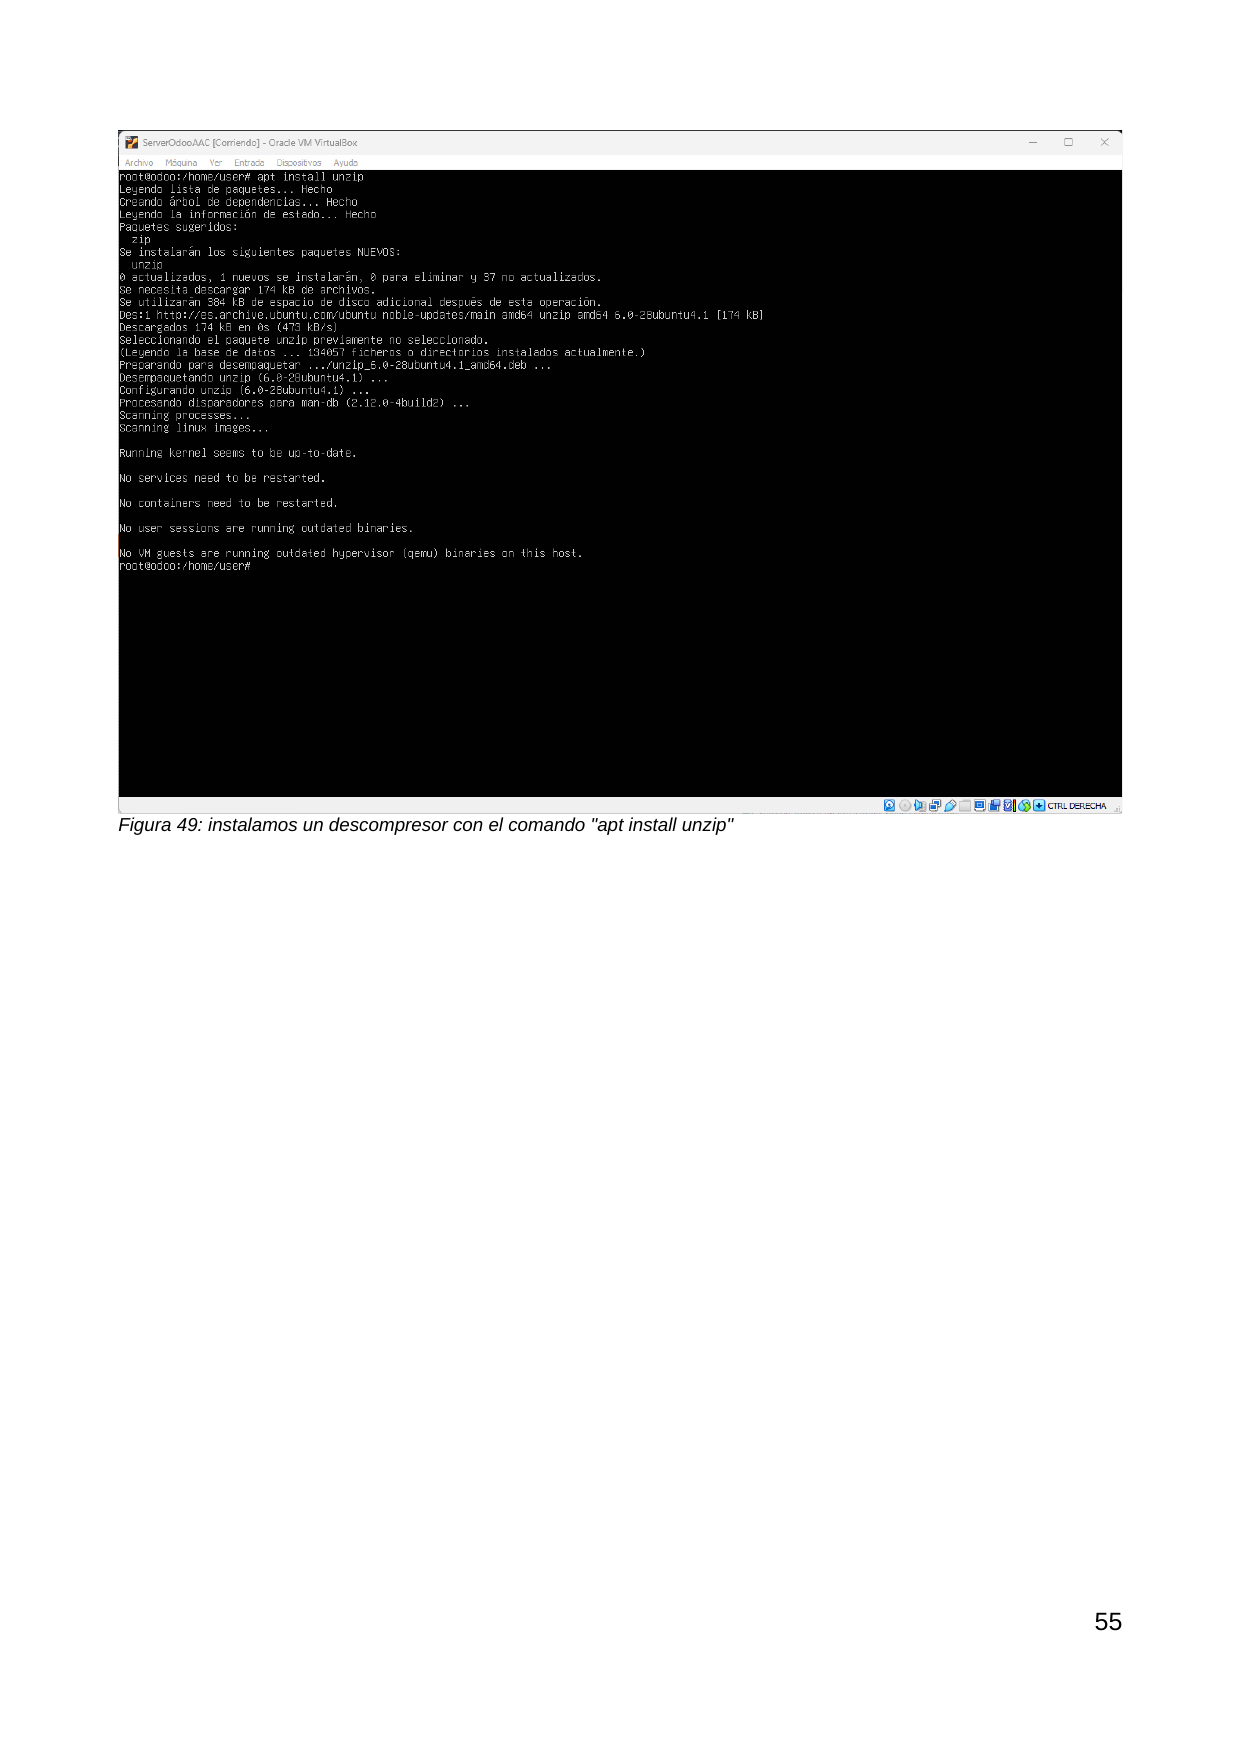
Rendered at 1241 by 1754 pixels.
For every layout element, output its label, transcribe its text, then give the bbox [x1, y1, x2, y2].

text Figura 49: instalamos un descompresor con el comando "apt install unzip" [118, 814, 1122, 835]
picture [118, 130, 1123, 814]
